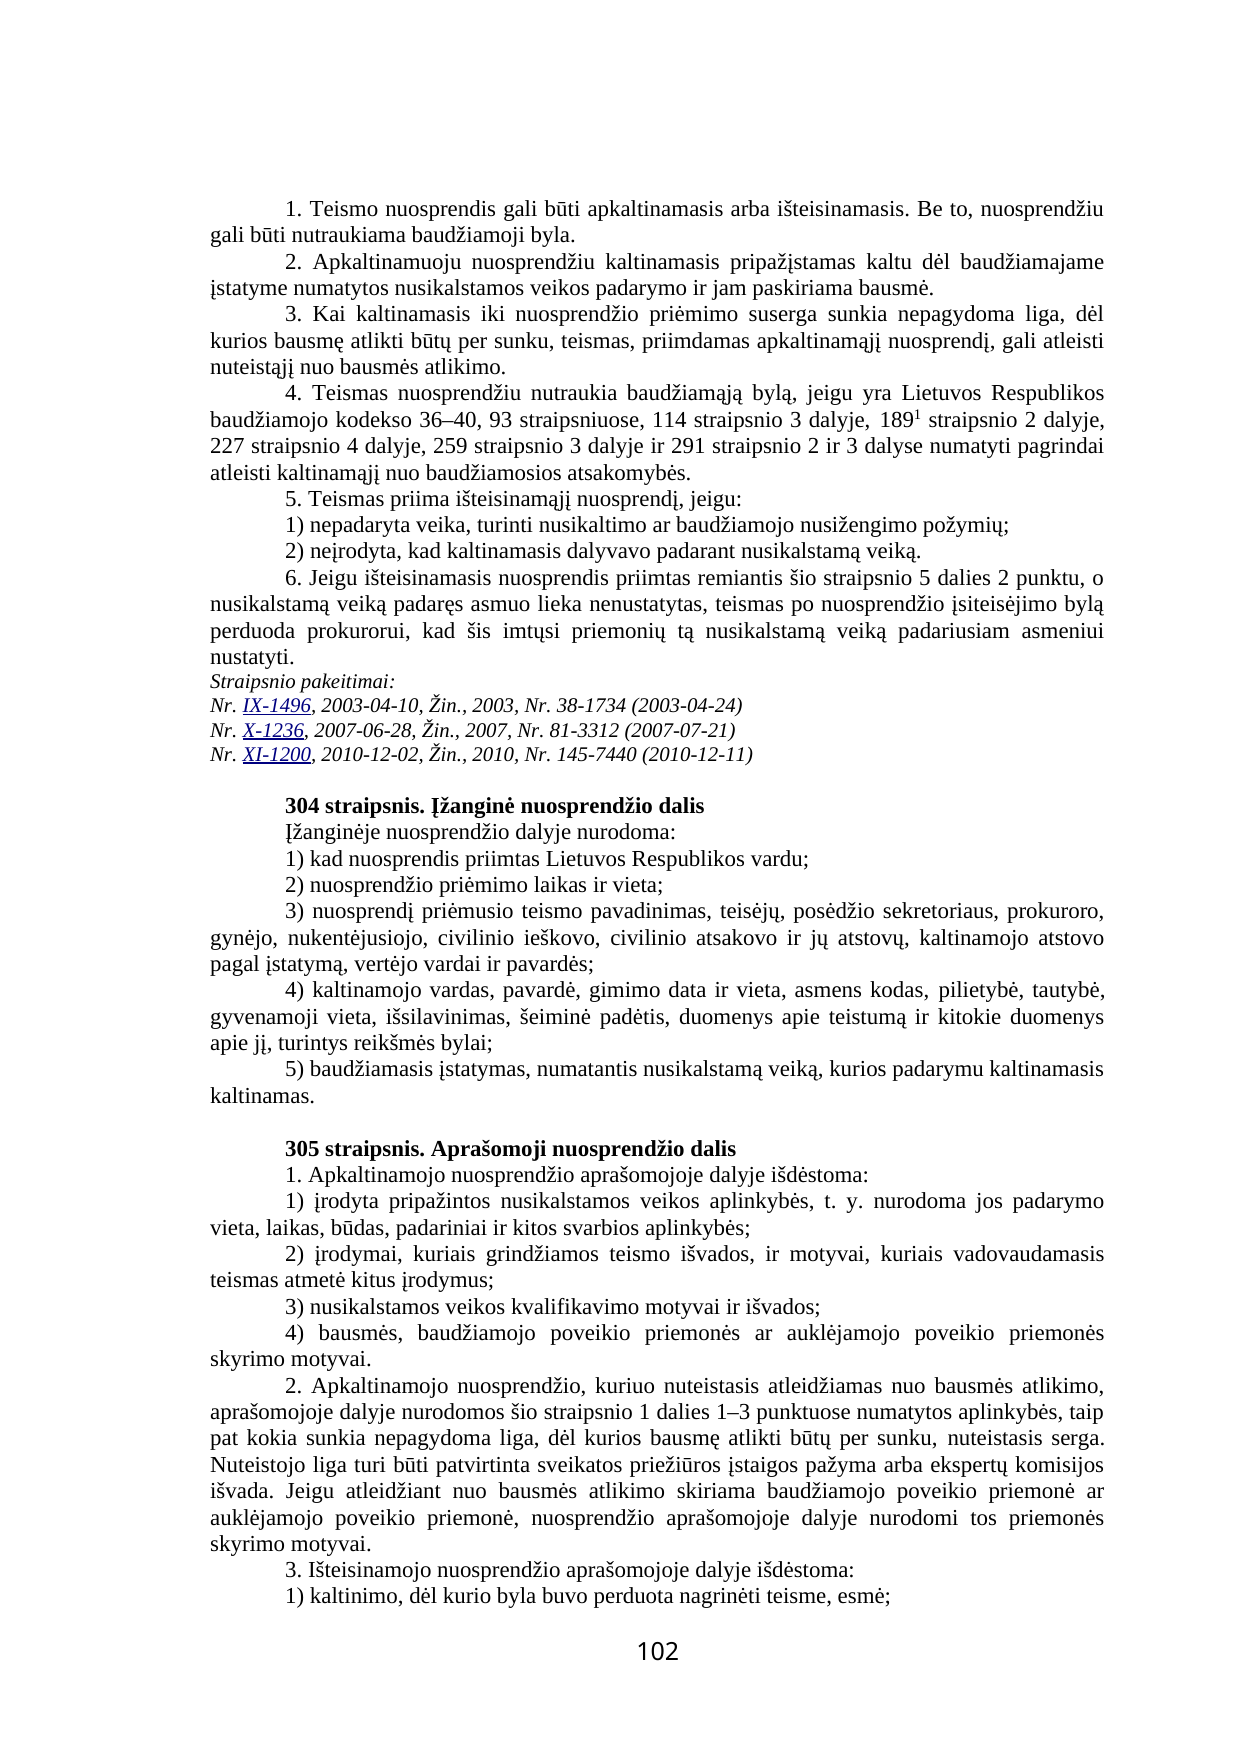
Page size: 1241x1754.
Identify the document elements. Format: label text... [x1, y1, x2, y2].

text 6. Jeigu išteisinamasis nuosprendis priimtas remiantis šio straipsnio 5 dalies 2 punktu, o nusikalstamą veiką padaręs asmuo lieka nenustatytas, teismas po nuosprendžio įsiteisėjimo bylą perduoda prokurorui, kad šis imtųsi priemonių tą nusikalstamą veiką padariusiam asmeniui nustatyti. [210, 564, 1106, 669]
text 5) baudžiamasis įstatymas, numatantis nusikalstamą veiką, kurios padarymu kaltinamasis kaltinamas. [210, 1056, 1106, 1108]
text Įžanginėje nuosprendžio dalyje nurodoma: [210, 818, 1106, 845]
text Nr. IX-1496, 2003-04-10, Žin., 2003, Nr. 38-1734 (2003-04-24) [210, 693, 1106, 717]
text 3. Išteisinamojo nuosprendžio aprašomojoje dalyje išdėstoma: [210, 1556, 1106, 1583]
text 1) kad nuosprendis priimtas Lietuvos Respublikos vardu; [210, 845, 1106, 871]
text 2. Apkaltinamuoju nuosprendžiu kaltinamasis pripažįstamas kaltu dėl baudžiamajame įstatyme numatytos nusikalstamos veikos padarymo ir jam paskiriama bausmė. [210, 248, 1106, 300]
text Straipsnio pakeitimai: [210, 669, 1106, 693]
text 4) bausmės, baudžiamojo poveikio priemonės ar auklėjamojo poveikio priemonės skyrimo motyvai. [210, 1319, 1106, 1372]
text 3. Kai kaltinamasis iki nuosprendžio priėmimo suserga sunkia nepagydoma liga, dėl kurios bausmę atlikti būtų per sunku, teismas, priimdamas apkaltinamąjį nuosprendį, gali atleisti nuteistąjį nuo bausmės atlikimo. [210, 300, 1106, 379]
text 2) įrodymai, kuriais grindžiamos teismo išvados, ir motyvai, kuriais vadovaudamasis teismas atmetė kitus įrodymus; [210, 1240, 1106, 1293]
text 2) nuosprendžio priėmimo laikas ir vieta; [210, 871, 1106, 897]
text 3) nuosprendį priėmusio teismo pavadinimas, teisėjų, posėdžio sekretoriaus, prokuroro, gynėjo, nukentėjusiojo, civilinio ieškovo, civilinio atsakovo ir jų atstovų, kaltinamojo atstovo pagal įstatymą, vertėjo vardai ir pavardės; [210, 897, 1106, 976]
text 305 straipsnis. Aprašomoji nuosprendžio dalis [210, 1134, 1106, 1161]
text 1) nepadaryta veika, turinti nusikaltimo ar baudžiamojo nusižengimo požymių; [210, 511, 1106, 538]
text 1. Apkaltinamojo nuosprendžio aprašomojoje dalyje išdėstoma: [210, 1161, 1106, 1187]
text 1) įrodyta pripažintos nusikalstamos veikos aplinkybės, t. y. nurodoma jos padarymo vieta, laikas, būdas, padariniai ir kitos svarbios aplinkybės; [210, 1187, 1106, 1240]
text Nr. X-1236, 2007-06-28, Žin., 2007, Nr. 81-3312 (2007-07-21) [210, 717, 1106, 742]
text 2) neįrodyta, kad kaltinamasis dalyvavo padarant nusikalstamą veiką. [210, 538, 1106, 564]
text 5. Teismas priima išteisinamąjį nuosprendį, jeigu: [210, 485, 1106, 511]
text 4) kaltinamojo vardas, pavardė, gimimo data ir vieta, asmens kodas, pilietybė, tautybė, gyvenamoji vieta, išsilavinimas, šeiminė padėtis, duomenys apie teistumą ir kitokie duomenys apie jį, turintys reikšmės bylai; [210, 976, 1106, 1056]
text Nr. XI-1200, 2010-12-02, Žin., 2010, Nr. 145-7440 (2010-12-11) [210, 742, 1106, 766]
text 304 straipsnis. Įžanginė nuosprendžio dalis [210, 792, 1106, 818]
text 2. Apkaltinamojo nuosprendžio, kuriuo nuteistasis atleidžiamas nuo bausmės atlikimo, aprašomojoje dalyje nurodomos šio straipsnio 1 dalies 1–3 punktuose numatytos aplinkybės, taip pat kokia sunkia nepagydoma liga, dėl kurios bausmę atlikti būtų per sunku, nuteistasis serga. Nuteistojo liga turi būti patvirtinta sveikatos priežiūros įstaigos pažyma arba ekspertų komisijos išvada. Jeigu atleidžiant nuo bausmės atlikimo skiriama baudžiamojo poveikio priemonė ar auklėjamojo poveikio priemonė, nuosprendžio aprašomojoje dalyje nurodomi tos priemonės skyrimo motyvai. [210, 1372, 1106, 1556]
text 4. Teismas nuosprendžiu nutraukia baudžiamąją bylą, jeigu yra Lietuvos Respublikos baudžiamojo kodekso 36–40, 93 straipsniuose, 114 straipsnio 3 dalyje, 1891 straipsnio 2 dalyje, 227 straipsnio 4 dalyje, 259 straipsnio 3 dalyje ir 291 straipsnio 2 ir 3 dalyse numatyti pagrindai atleisti kaltinamąjį nuo baudžiamosios atsakomybės. [210, 379, 1106, 485]
text 1) kaltinimo, dėl kurio byla buvo perduota nagrinėti teisme, esmė; [210, 1583, 1106, 1609]
text 3) nusikalstamos veikos kvalifikavimo motyvai ir išvados; [210, 1293, 1106, 1319]
text 1. Teismo nuosprendis gali būti apkaltinamasis arba išteisinamasis. Be to, nuosprendžiu gali būti nutraukiama baudžiamoji byla. [210, 195, 1106, 248]
